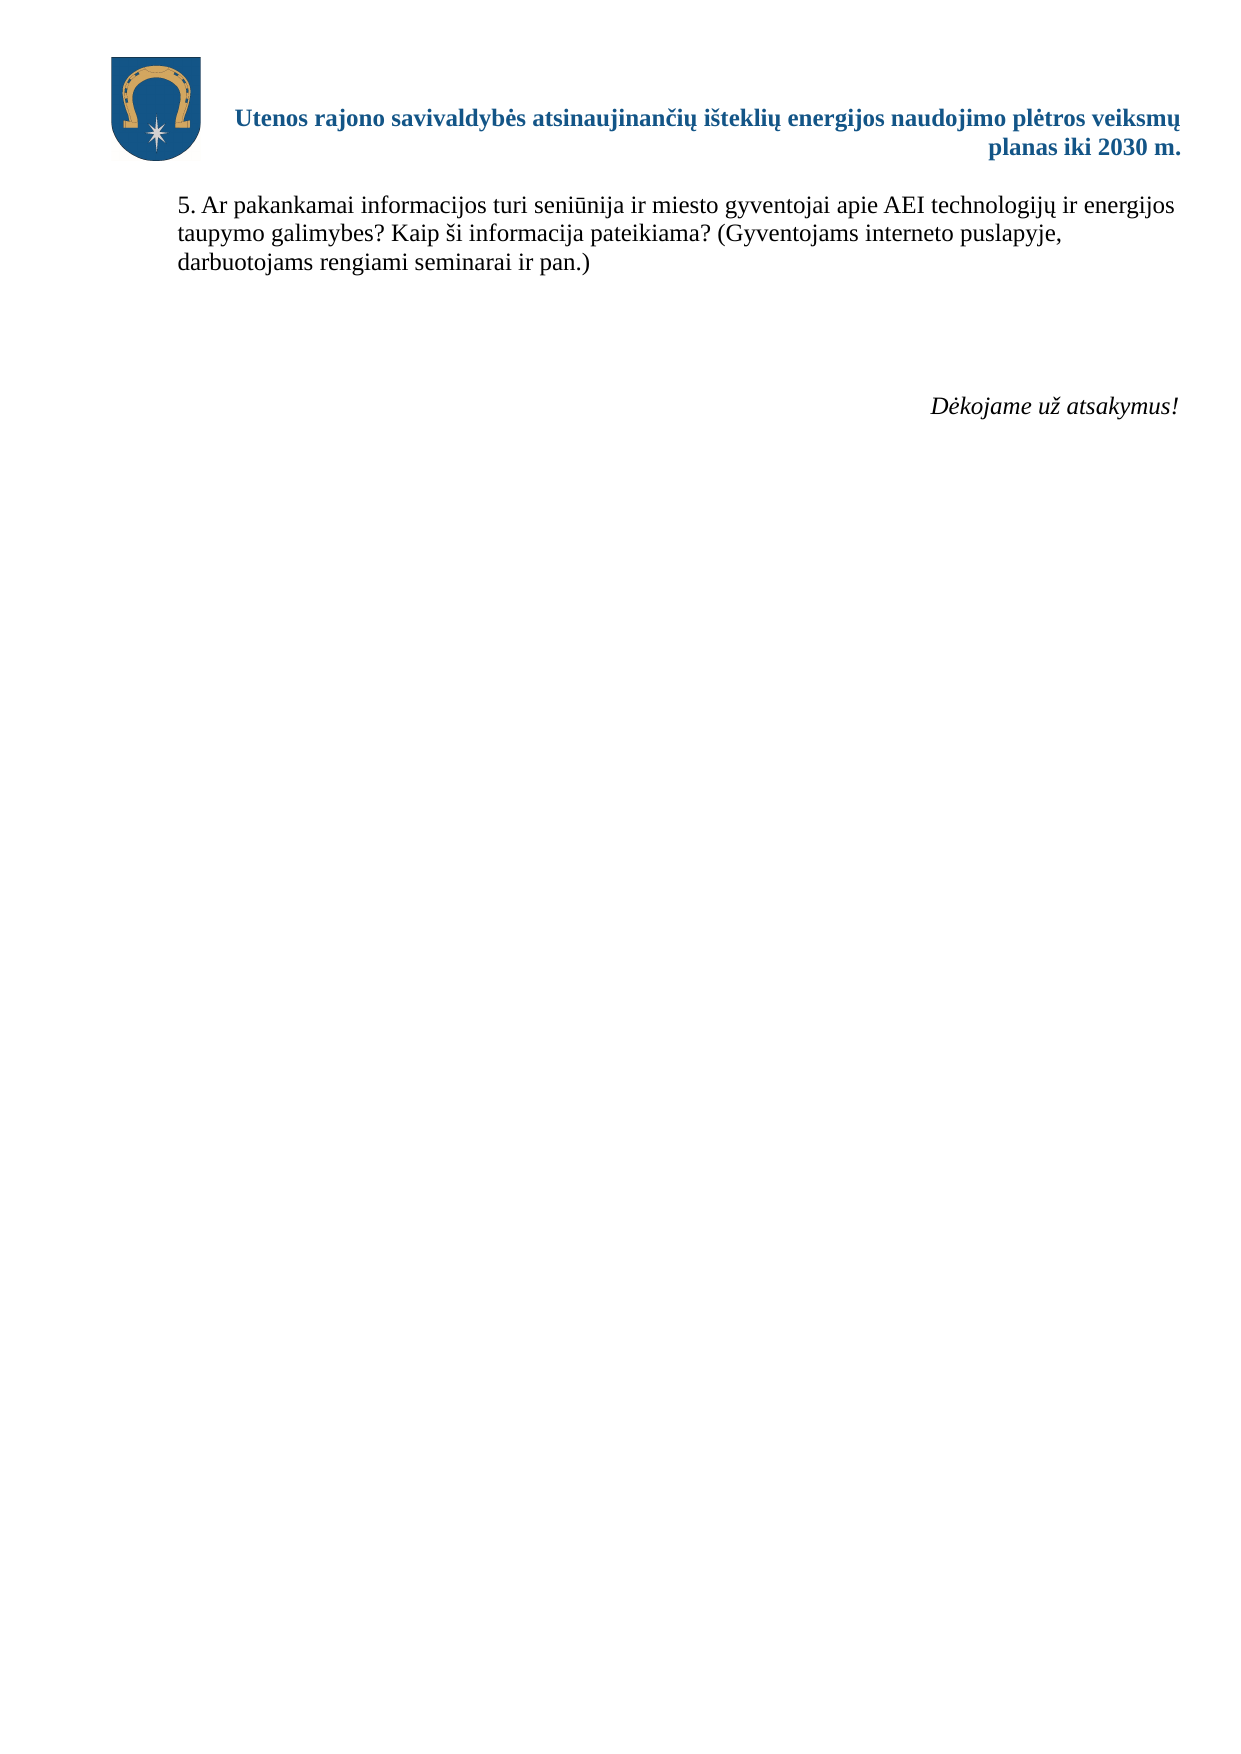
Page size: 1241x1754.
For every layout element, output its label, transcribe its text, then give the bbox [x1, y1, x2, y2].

text 5. Ar pakankamai informacijos turi seniūnija ir miesto gyventojai apie AEI technologijų ir energijos taupymo galimybes? Kaip ši informacija pateikiama? (Gyventojams interneto puslapyje, darbuotojams rengiami seminarai ir pan.) [177, 190, 1181, 276]
text Dėkojame už atsakymus! [177, 391, 1181, 420]
